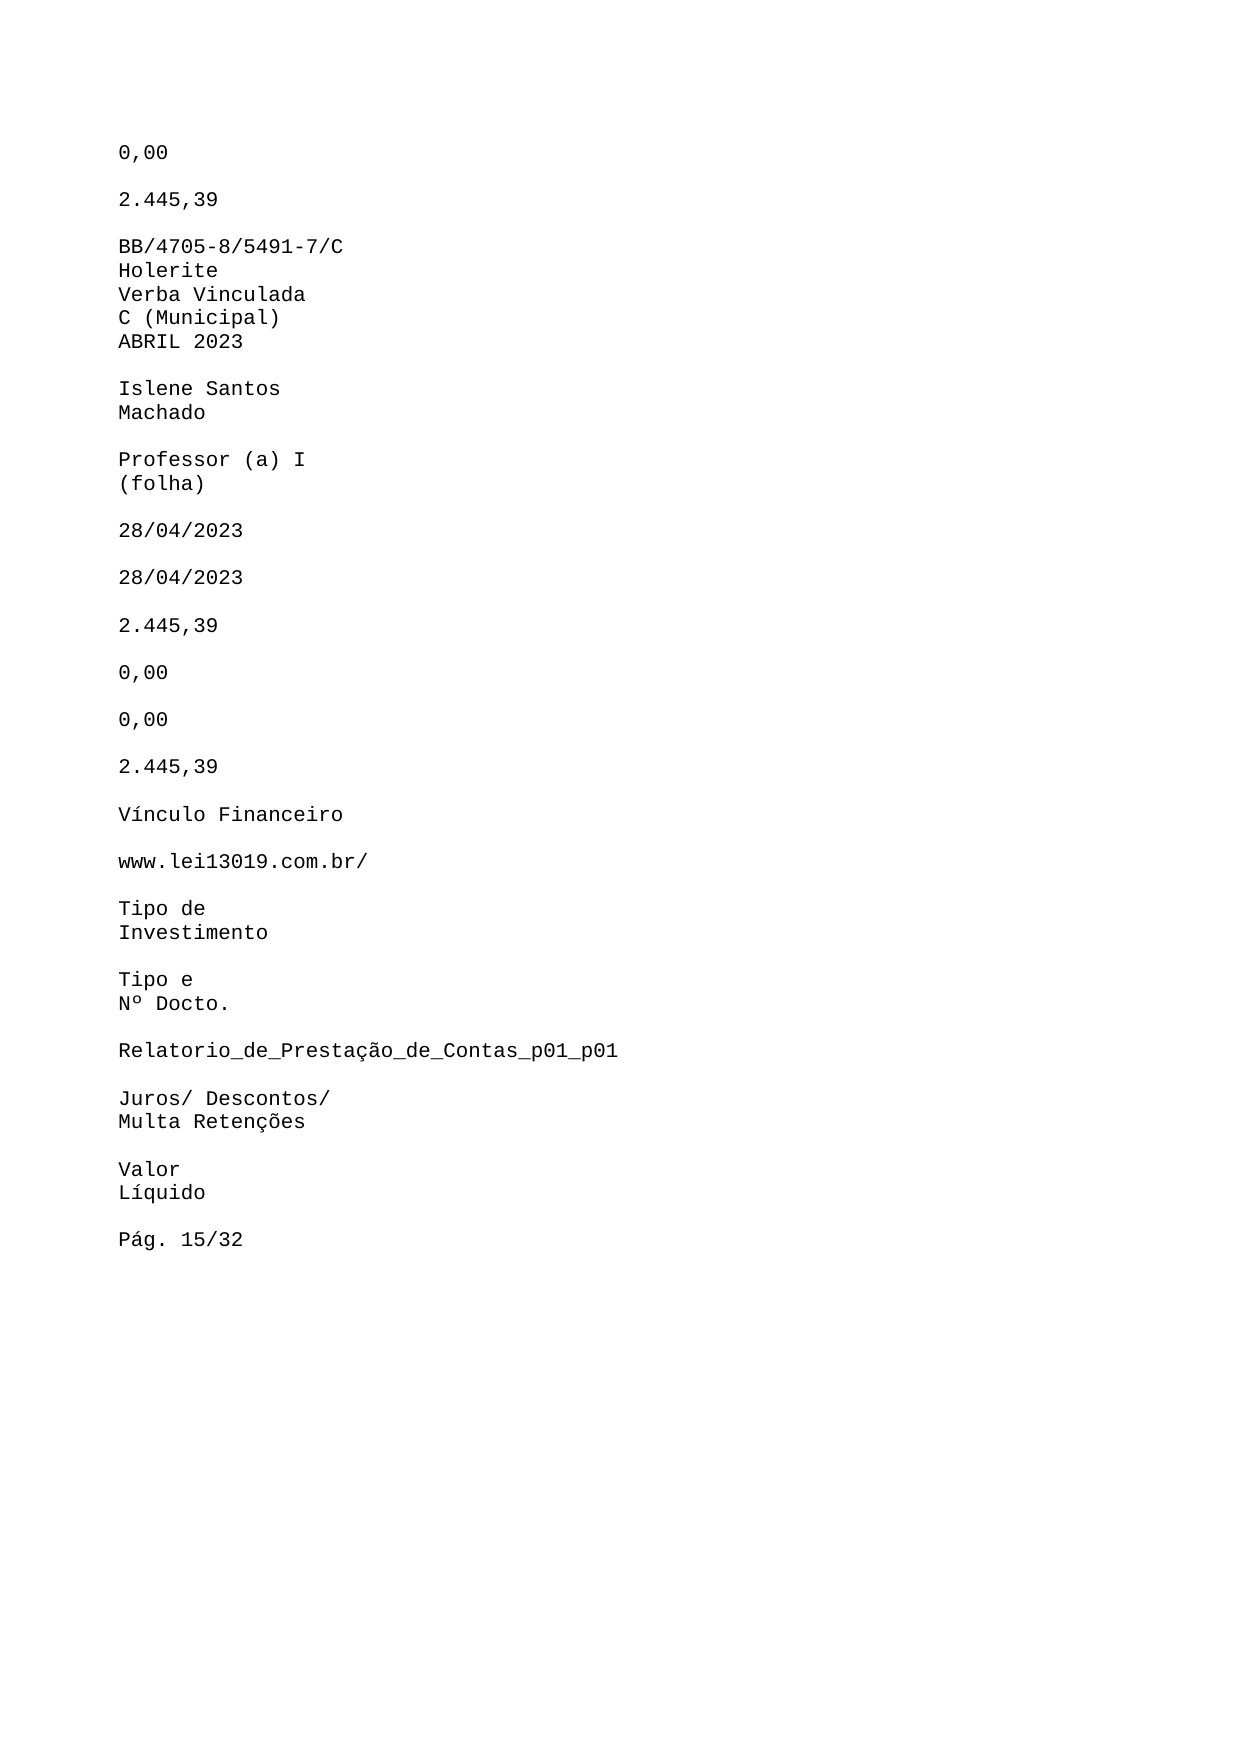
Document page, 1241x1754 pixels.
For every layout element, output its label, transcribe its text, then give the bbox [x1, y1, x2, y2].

text 2.445,39 [118, 615, 1122, 638]
text Nº Docto. [118, 993, 1122, 1017]
text (folha) [118, 473, 1122, 496]
text Vínculo Financeiro [118, 804, 1122, 827]
text Líquido [118, 1182, 1122, 1206]
text Islene Santos [118, 378, 1122, 402]
text 28/04/2023 [118, 520, 1122, 544]
text 2.445,39 [118, 757, 1122, 780]
text C (Municipal) [118, 307, 1122, 331]
text 28/04/2023 [118, 567, 1122, 591]
text Pág. 15/32 [118, 1229, 1122, 1253]
text Verba Vinculada [118, 284, 1122, 307]
text 2.445,39 [118, 189, 1122, 213]
text 0,00 [118, 662, 1122, 686]
text Holerite [118, 260, 1122, 284]
text Valor [118, 1158, 1122, 1182]
text Investimento [118, 922, 1122, 946]
text 0,00 [118, 142, 1122, 165]
text Relatorio_de_Prestação_de_Contas_p01_p01 [118, 1040, 1122, 1064]
text Tipo de [118, 898, 1122, 922]
text BB/4705-8/5491-7/C [118, 236, 1122, 260]
text ABRIL 2023 [118, 331, 1122, 354]
text Professor (a) I [118, 449, 1122, 473]
text Tipo e [118, 969, 1122, 993]
text Juros/ Descontos/ [118, 1088, 1122, 1111]
text 0,00 [118, 709, 1122, 733]
text Multa Retenções [118, 1111, 1122, 1135]
text Machado [118, 402, 1122, 426]
text www.lei13019.com.br/ [118, 851, 1122, 875]
